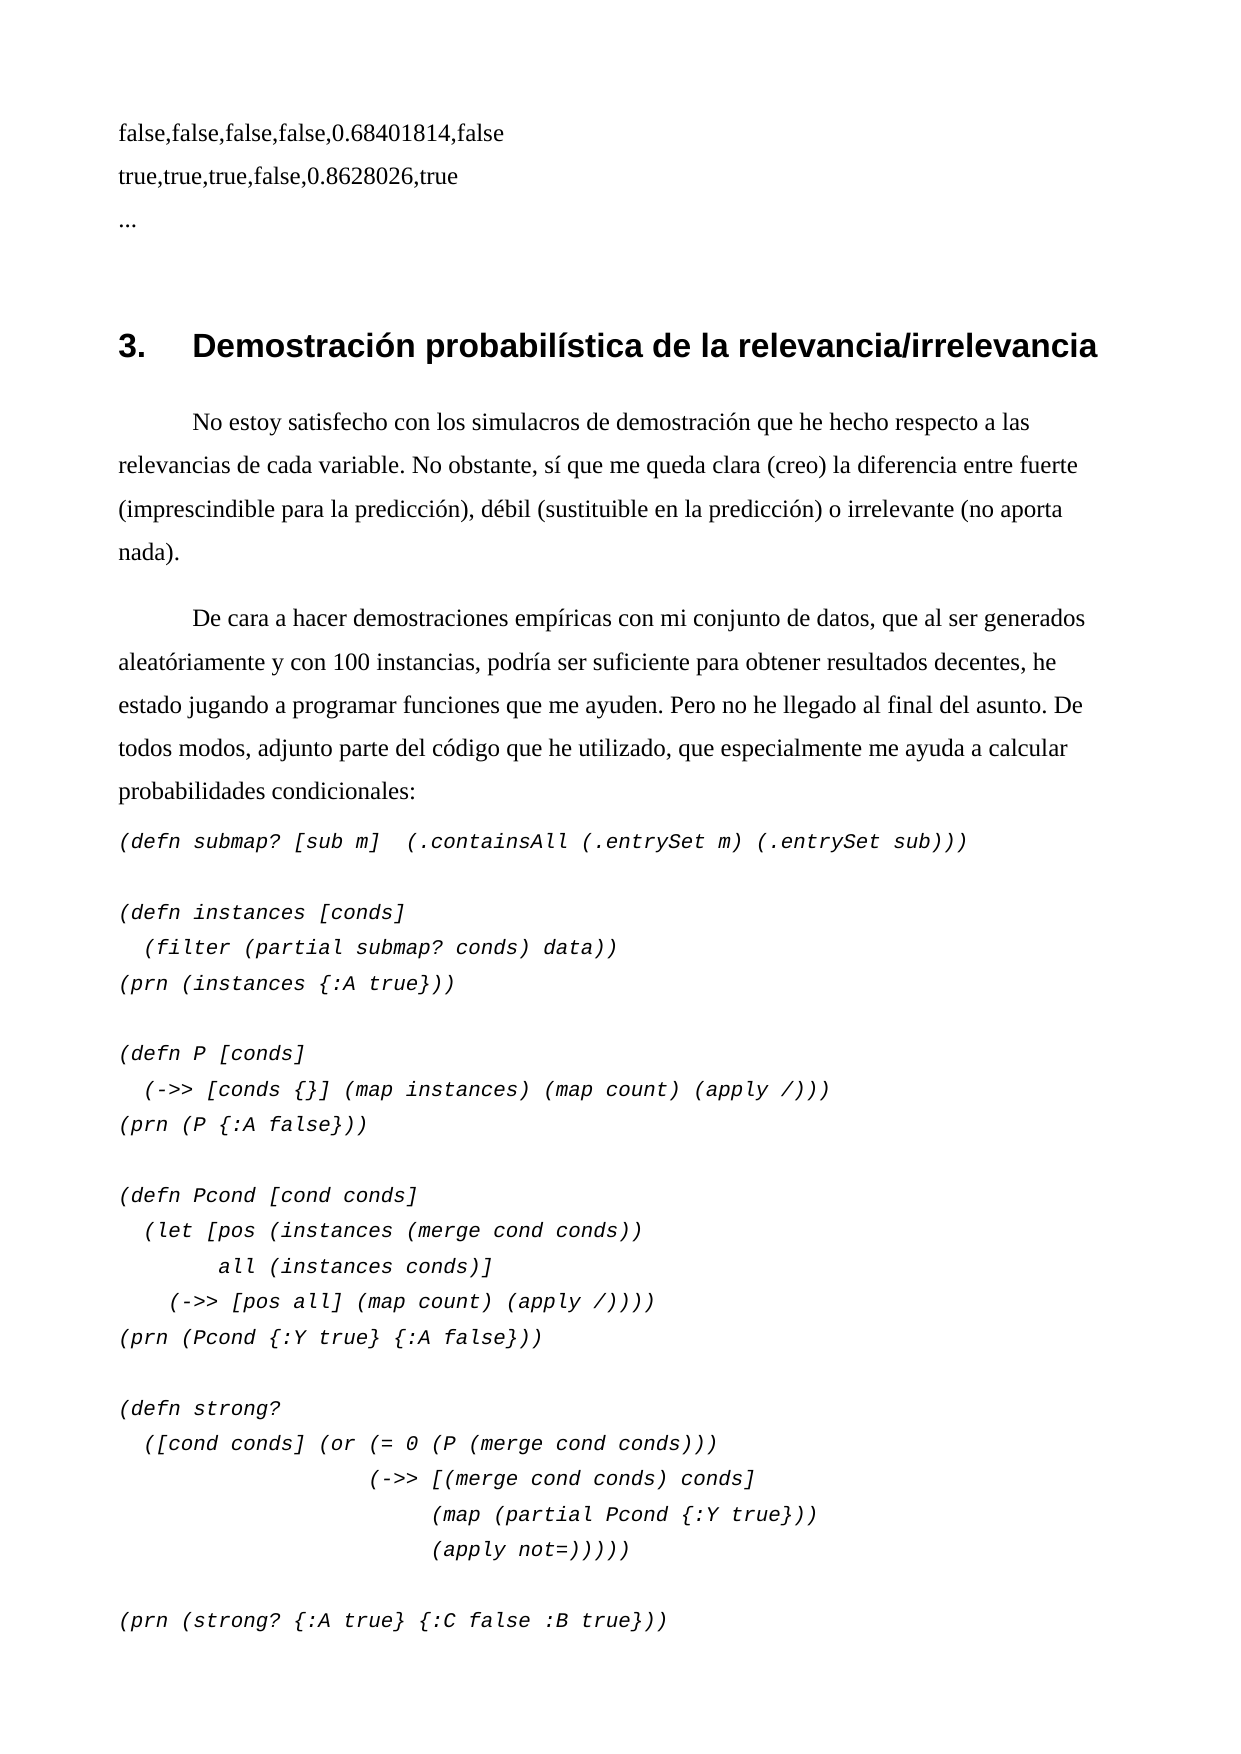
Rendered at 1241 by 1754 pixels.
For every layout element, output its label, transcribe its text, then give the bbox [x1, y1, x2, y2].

text (defn P [conds] [118, 1043, 1122, 1067]
text ([cond conds] (or (= 0 (P (merge cond conds))) [118, 1433, 1122, 1457]
text (map (partial Pcond {:Y true})) [118, 1504, 1122, 1527]
text (prn (P {:A false})) [118, 1114, 1122, 1138]
text 3. Demostración probabilística de la relevancia/irrelevancia [118, 326, 1122, 364]
text (let [pos (instances (merge cond conds)) [118, 1220, 1122, 1244]
text No estoy satisfecho con los simulacros de demostración que he hecho respecto a las relevancias de cada variable. No obstante, sí que me queda clara (creo) la diferencia entre fuerte (imprescindible para la predicción), débil (sustituible en la predicción) o irrelevante (no aporta nada). [118, 407, 1122, 566]
text De cara a hacer demostraciones empíricas con mi conjunto de datos, que al ser generados aleatóriamente y con 100 instancias, podría ser suficiente para obtener resultados decentes, he estado jugando a programar funciones que me ayuden. Pero no he llegado al final del asunto. De todos modos, adjunto parte del código que he utilizado, que especialmente me ayuda a calcular probabilidades condicionales: [118, 603, 1122, 805]
text (prn (Pcond {:Y true} {:A false})) [118, 1327, 1122, 1350]
text false,false,false,false,0.68401814,false [118, 118, 1122, 147]
text all (instances conds)] [118, 1256, 1122, 1279]
text (defn Pcond [cond conds] [118, 1185, 1122, 1209]
text (prn (strong? {:A true} {:C false :B true})) [118, 1610, 1122, 1634]
text (defn strong? [118, 1397, 1122, 1421]
text (->> [conds {}] (map instances) (map count) (apply /))) [118, 1079, 1122, 1102]
text (apply not=))))) [118, 1539, 1122, 1563]
text (prn (instances {:A true})) [118, 972, 1122, 996]
text (filter (partial submap? conds) data)) [118, 937, 1122, 961]
text (defn submap? [sub m] (.containsAll (.entrySet m) (.entrySet sub))) [118, 831, 1122, 854]
text (->> [pos all] (map count) (apply /)))) [118, 1291, 1122, 1315]
text (->> [(merge cond conds) conds] [118, 1468, 1122, 1492]
text true,true,true,false,0.8628026,true [118, 161, 1122, 190]
text ... [118, 204, 1122, 233]
text (defn instances [conds] [118, 902, 1122, 925]
